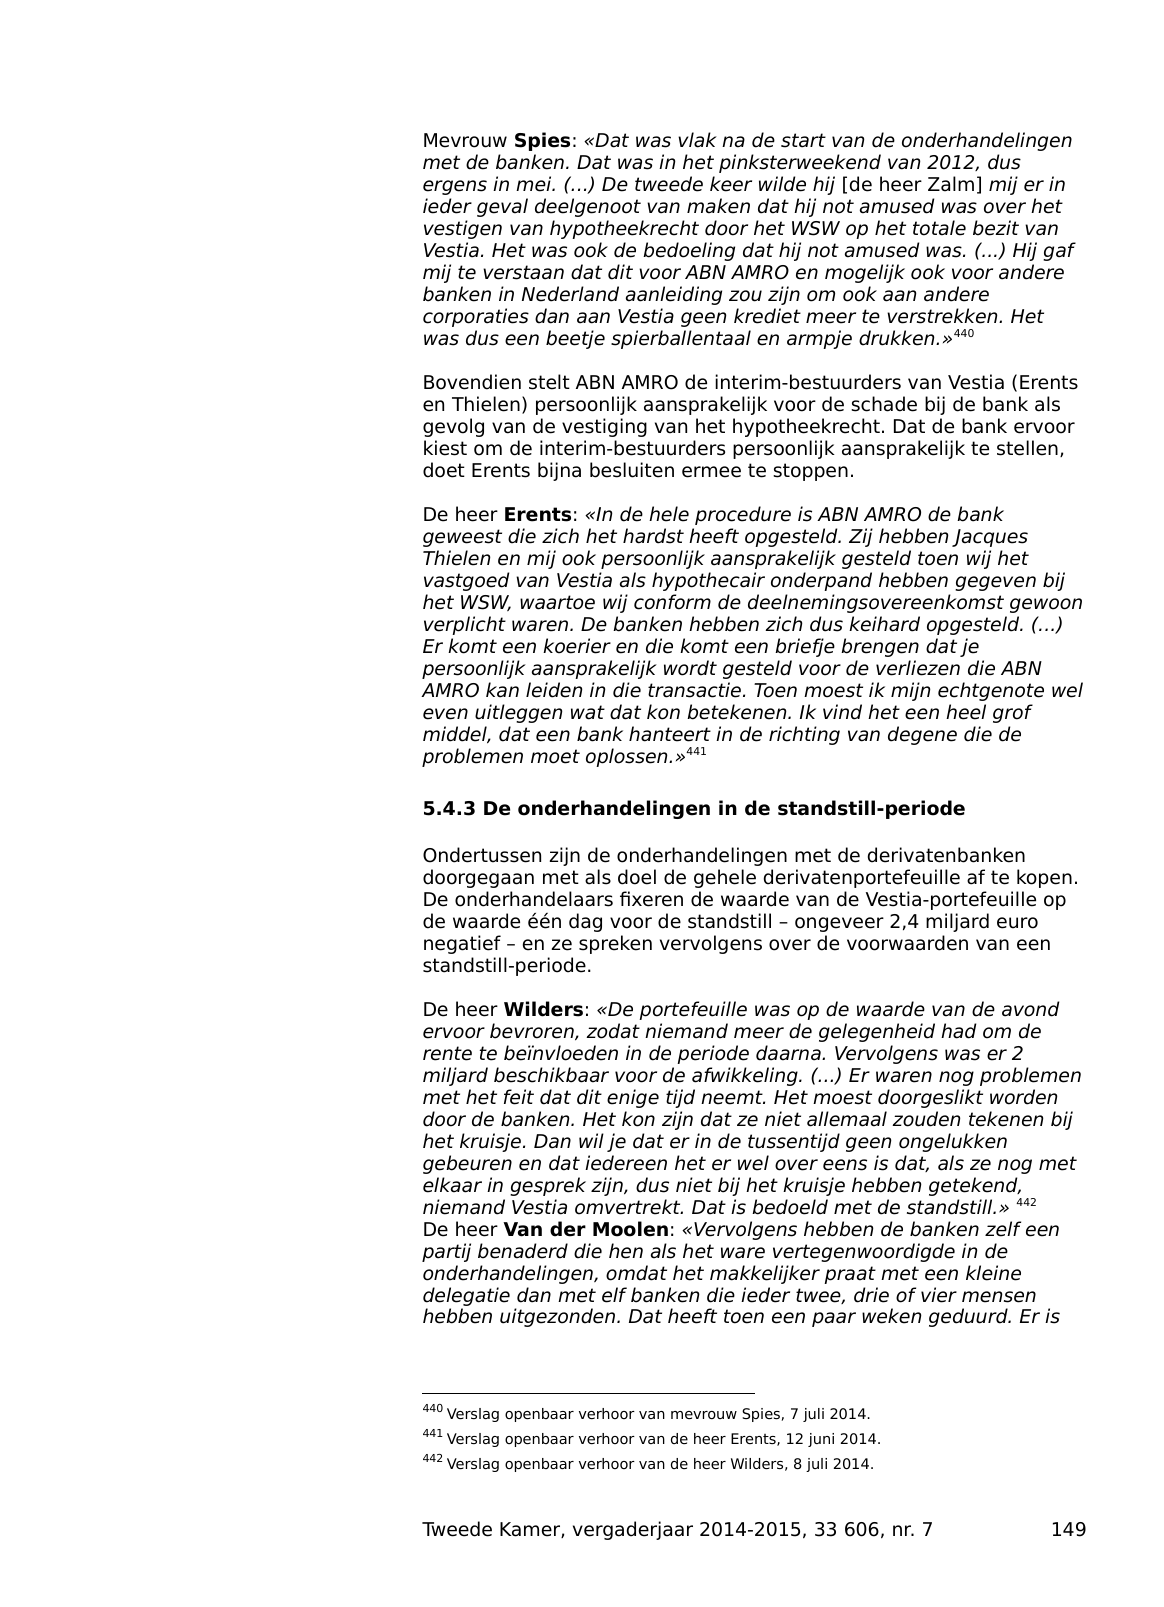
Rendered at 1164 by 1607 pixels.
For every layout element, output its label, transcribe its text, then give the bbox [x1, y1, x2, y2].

text Mevrouw Spies: «Dat was vlak na de start van de onderhandelingen met de banken. Dat was in het pinksterweekend van 2012, dus ergens in mei. (...) De tweede keer wilde hij [de heer Zalm] mij er in ieder geval deelgenoot van maken dat hij not amused was over het vestigen van hypotheekrecht door het WSW op het totale bezit van Vestia. Het was ook de bedoeling dat hij not amused was. (...) Hij gaf mij te verstaan dat dit voor ABN AMRO en mogelijk ook voor andere banken in Nederland aanleiding zou zijn om ook aan andere corporaties dan aan Vestia geen krediet meer te verstrekken. Het was dus een beetje spierballentaal en armpje drukken.» [422, 130, 1087, 350]
text Verslag openbaar verhoor van mevrouw Spies, 7 juli 2014. [422, 1402, 1087, 1424]
text Ondertussen zijn de onderhandelingen met de derivatenbanken doorgegaan met als doel de gehele derivatenportefeuille af te kopen. De onderhandelaars fixeren de waarde van de Vestia-portefeuille op de waarde één dag voor de standstill – ongeveer 2,4 miljard euro negatief – en ze spreken vervolgens over de voorwaarden van een standstill-periode. [422, 845, 1087, 977]
text Bovendien stelt ABN AMRO de interim-bestuurders van Vestia (Erents en Thielen) persoonlijk aansprakelijk voor de schade bij de bank als gevolg van de vestiging van het hypotheekrecht. Dat de bank ervoor kiest om de interim-bestuurders persoonlijk aansprakelijk te stellen, doet Erents bijna besluiten ermee te stoppen. [422, 372, 1087, 482]
text Verslag openbaar verhoor van de heer Wilders, 8 juli 2014. [422, 1452, 1087, 1474]
text Verslag openbaar verhoor van de heer Erents, 12 juni 2014. [422, 1427, 1087, 1449]
text De heer Erents: «In de hele procedure is ABN AMRO de bank geweest die zich het hardst heeft opgesteld. Zij hebben Jacques Thielen en mij ook persoonlijk aansprakelijk gesteld toen wij het vastgoed van Vestia als hypothecair onderpand hebben gegeven bij het WSW, waartoe wij conform de deelnemingsovereenkomst gewoon verplicht waren. De banken hebben zich dus keihard opgesteld. (...) Er komt een koerier en die komt een briefje brengen dat je persoonlijk aansprakelijk wordt gesteld voor de verliezen die ABN AMRO kan leiden in die transactie. Toen moest ik mijn echtgenote wel even uitleggen wat dat kon betekenen. Ik vind het een heel grof middel, dat een bank hanteert in de richting van degene die de problemen moet oplossen.» [422, 504, 1087, 768]
text De heer Wilders: «De portefeuille was op de waarde van de avond ervoor bevroren, zodat niemand meer de gelegenheid had om de rente te beïnvloeden in de periode daarna. Vervolgens was er 2 miljard beschikbaar voor de afwikkeling. (...) Er waren nog problemen met het feit dat dit enige tijd neemt. Het moest doorgeslikt worden door de banken. Het kon zijn dat ze niet allemaal zouden tekenen bij het kruisje. Dan wil je dat er in de tussentijd geen ongelukken gebeuren en dat iedereen het er wel over eens is dat, als ze nog met elkaar in gesprek zijn, dus niet bij het kruisje hebben getekend, niemand Vestia omvertrekt. Dat is bedoeld met de standstill.» [422, 999, 1087, 1218]
subtitle 5.4.3 De onderhandelingen in de standstill-periode [422, 798, 1087, 820]
text De heer Van der Moolen: «Vervolgens hebben de banken zelf een partij benaderd die hen als het ware vertegenwoordigde in de onderhandelingen, omdat het makkelijker praat met een kleine delegatie dan met elf banken die ieder twee, drie of vier mensen hebben uitgezonden. Dat heeft toen een paar weken geduurd. Er is [422, 1218, 1087, 1328]
